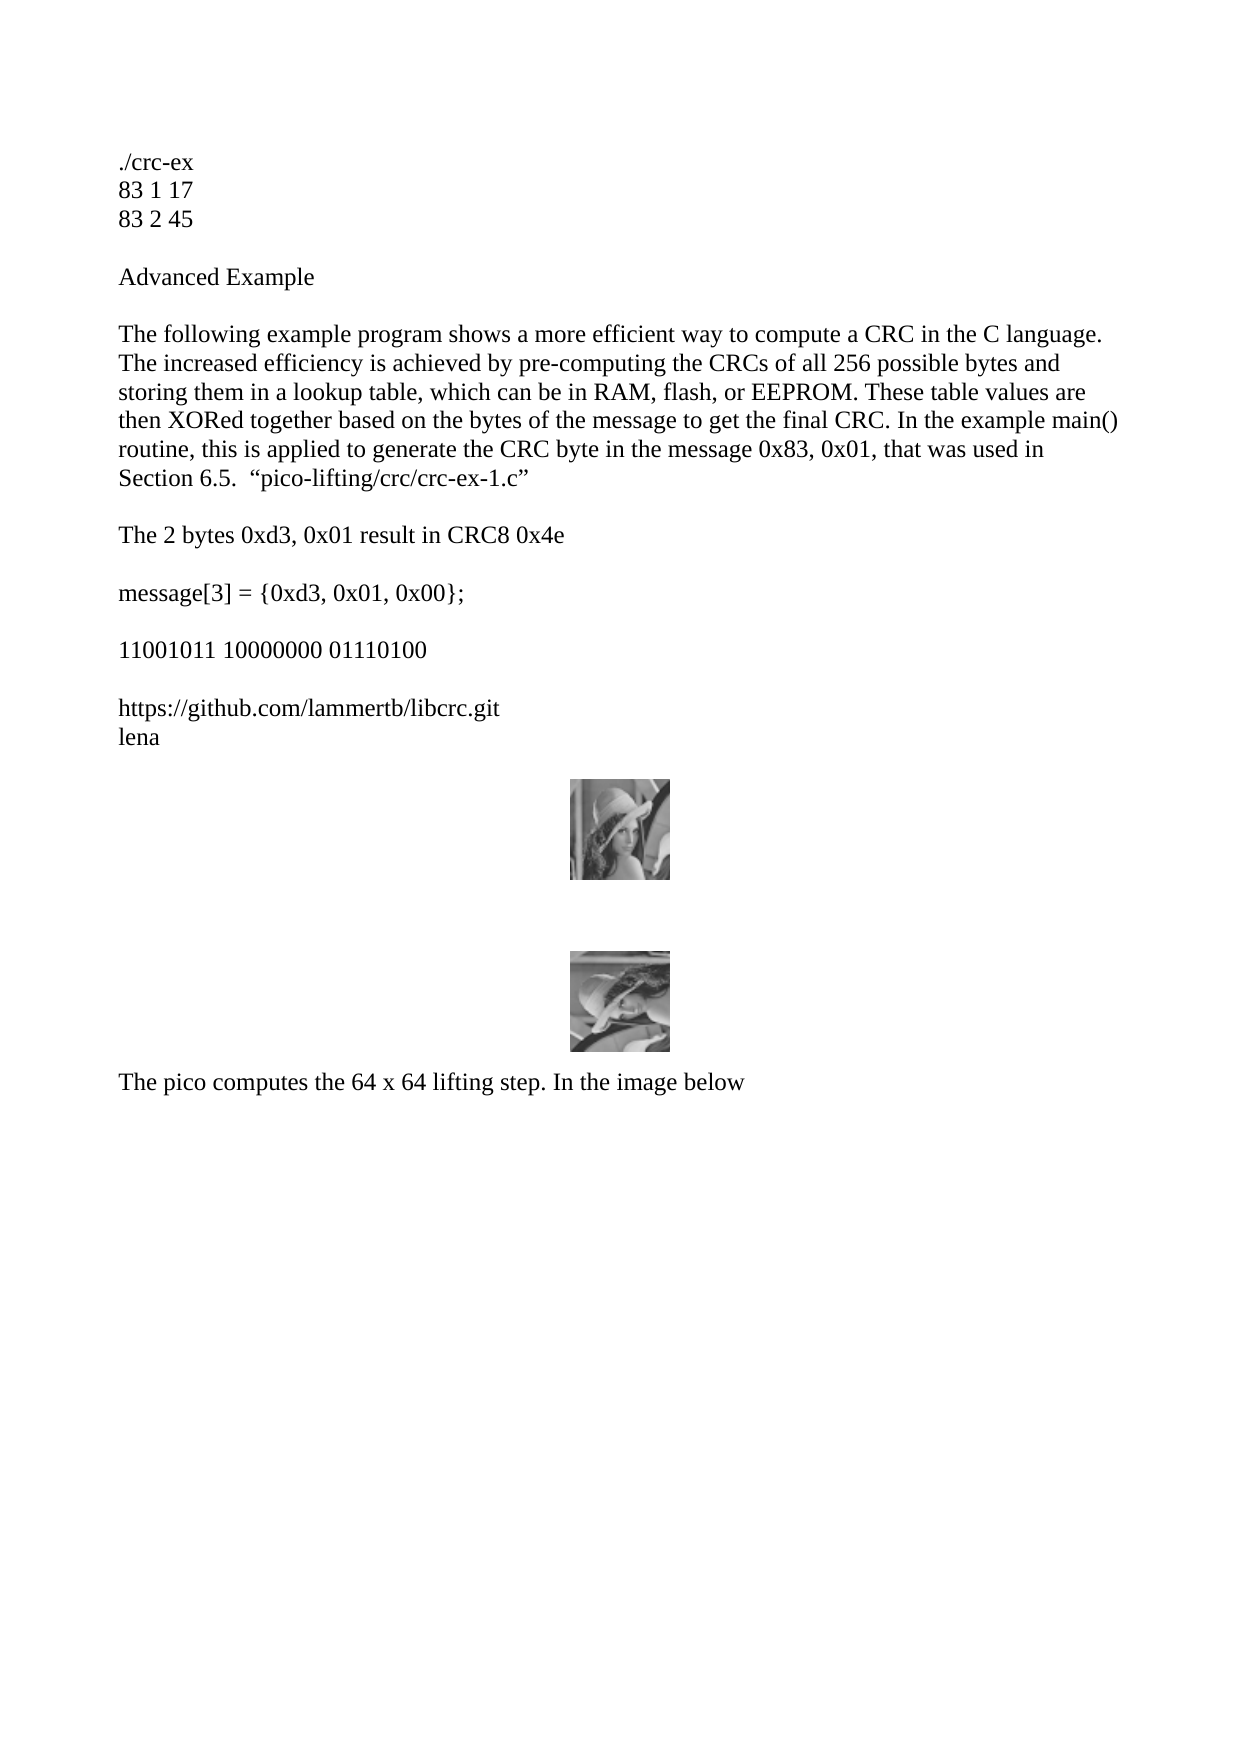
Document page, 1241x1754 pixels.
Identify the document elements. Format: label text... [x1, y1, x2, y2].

text ./crc-ex [118, 147, 1122, 176]
text The 2 bytes 0xd3, 0x01 result in CRC8 0x4e [118, 521, 1122, 549]
picture [570, 779, 670, 880]
text 83 2 45 [118, 204, 1122, 233]
text https://github.com/lammertb/libcrc.git [118, 693, 1122, 722]
text The following example program shows a more efficient way to compute a CRC in the C language. The increased efficiency is achieved by pre-computing the CRCs of all 256 possible bytes and storing them in a lookup table, which can be in RAM, flash, or EEPROM. These table values are then XORed together based on the bytes of the message to get the final CRC. In the example main() routine, this is applied to generate the CRC byte in the message 0x83, 0x01, that was used in Section 6.5. “pico-lifting/crc/crc-ex-1.c” [118, 319, 1122, 492]
text message[3] = {0xd3, 0x01, 0x00}; [118, 578, 1122, 607]
text 83 1 17 [118, 176, 1122, 204]
text lena [118, 722, 1122, 751]
text The pico computes the 64 x 64 lifting step. In the image below [118, 1067, 1122, 1096]
picture [570, 951, 670, 1052]
text Advanced Example [118, 262, 1122, 291]
text 11001011 10000000 01110100 [118, 636, 1122, 664]
